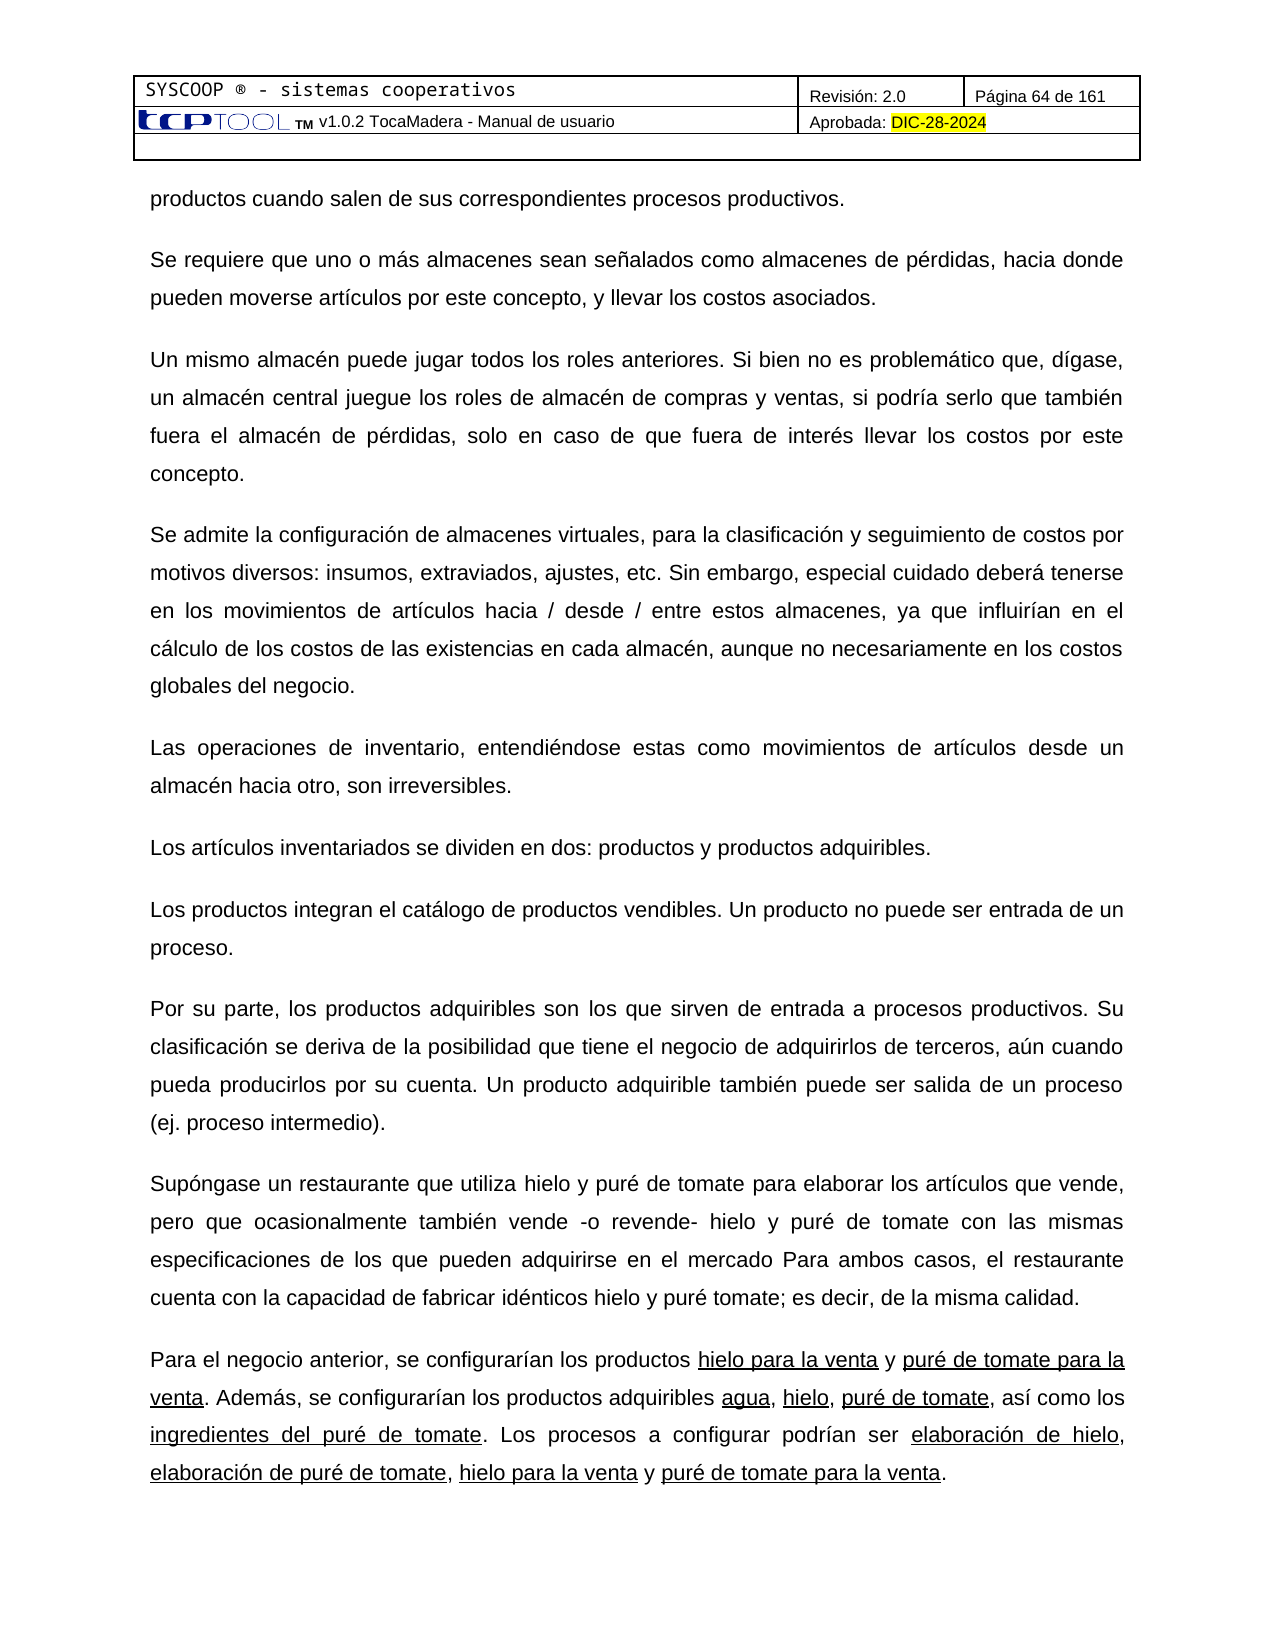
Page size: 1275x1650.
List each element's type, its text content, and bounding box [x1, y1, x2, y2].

text productos cuando salen de sus correspondientes procesos productivos. [150, 186, 1125, 211]
picture [138, 110, 290, 130]
text Para el negocio anterior, se configurarían los productos hielo para la venta y puré de tomate para la venta. Además, se configurarían los productos adquiribles agua, hielo, puré de tomate, así como los ingredientes del puré de tomate. Los procesos a configurar podrían ser elaboración de hielo, elaboración de puré de tomate, hielo para la venta y puré de tomate para la venta. [150, 1347, 1125, 1485]
text Se requiere que uno o más almacenes sean señalados como almacenes de pérdidas, hacia donde pueden moverse artículos por este concepto, y llevar los costos asociados. [150, 247, 1125, 310]
text Los productos integran el catálogo de productos vendibles. Un producto no puede ser entrada de un proceso. [150, 897, 1125, 959]
text Supóngase un restaurante que utiliza hielo y puré de tomate para elaborar los artículos que vende, pero que ocasionalmente también vende -o revende- hielo y puré de tomate con las mismas especificaciones de los que pueden adquirirse en el mercado Para ambos casos, el restaurante cuenta con la capacidad de fabricar idénticos hielo y puré tomate; es decir, de la misma calidad. [150, 1171, 1125, 1310]
text Se admite la configuración de almacenes virtuales, para la clasificación y seguimiento de costos por motivos diversos: insumos, extraviados, ajustes, etc. Sin embargo, especial cuidado deberá tenerse en los movimientos de artículos hacia / desde / entre estos almacenes, ya que influirían en el cálculo de los costos de las existencias en cada almacén, aunque no necesariamente en los costos globales del negocio. [150, 522, 1125, 699]
text Las operaciones de inventario, entendiéndose estas como movimientos de artículos desde un almacén hacia otro, son irreversibles. [150, 735, 1125, 798]
text Un mismo almacén puede jugar todos los roles anteriores. Si bien no es problemático que, dígase, un almacén central juegue los roles de almacén de compras y ventas, si podría serlo que también fuera el almacén de pérdidas, solo en caso de que fuera de interés llevar los costos por este concepto. [150, 347, 1125, 486]
text Los artículos inventariados se dividen en dos: productos y productos adquiribles. [150, 835, 1125, 860]
text Por su parte, los productos adquiribles son los que sirven de entrada a procesos productivos. Su clasificación se deriva de la posibilidad que tiene el negocio de adquirirlos de terceros, aún cuando pueda producirlos por su cuenta. Un producto adquirible también puede ser salida de un proceso (ej. proceso intermedio). [150, 996, 1125, 1135]
